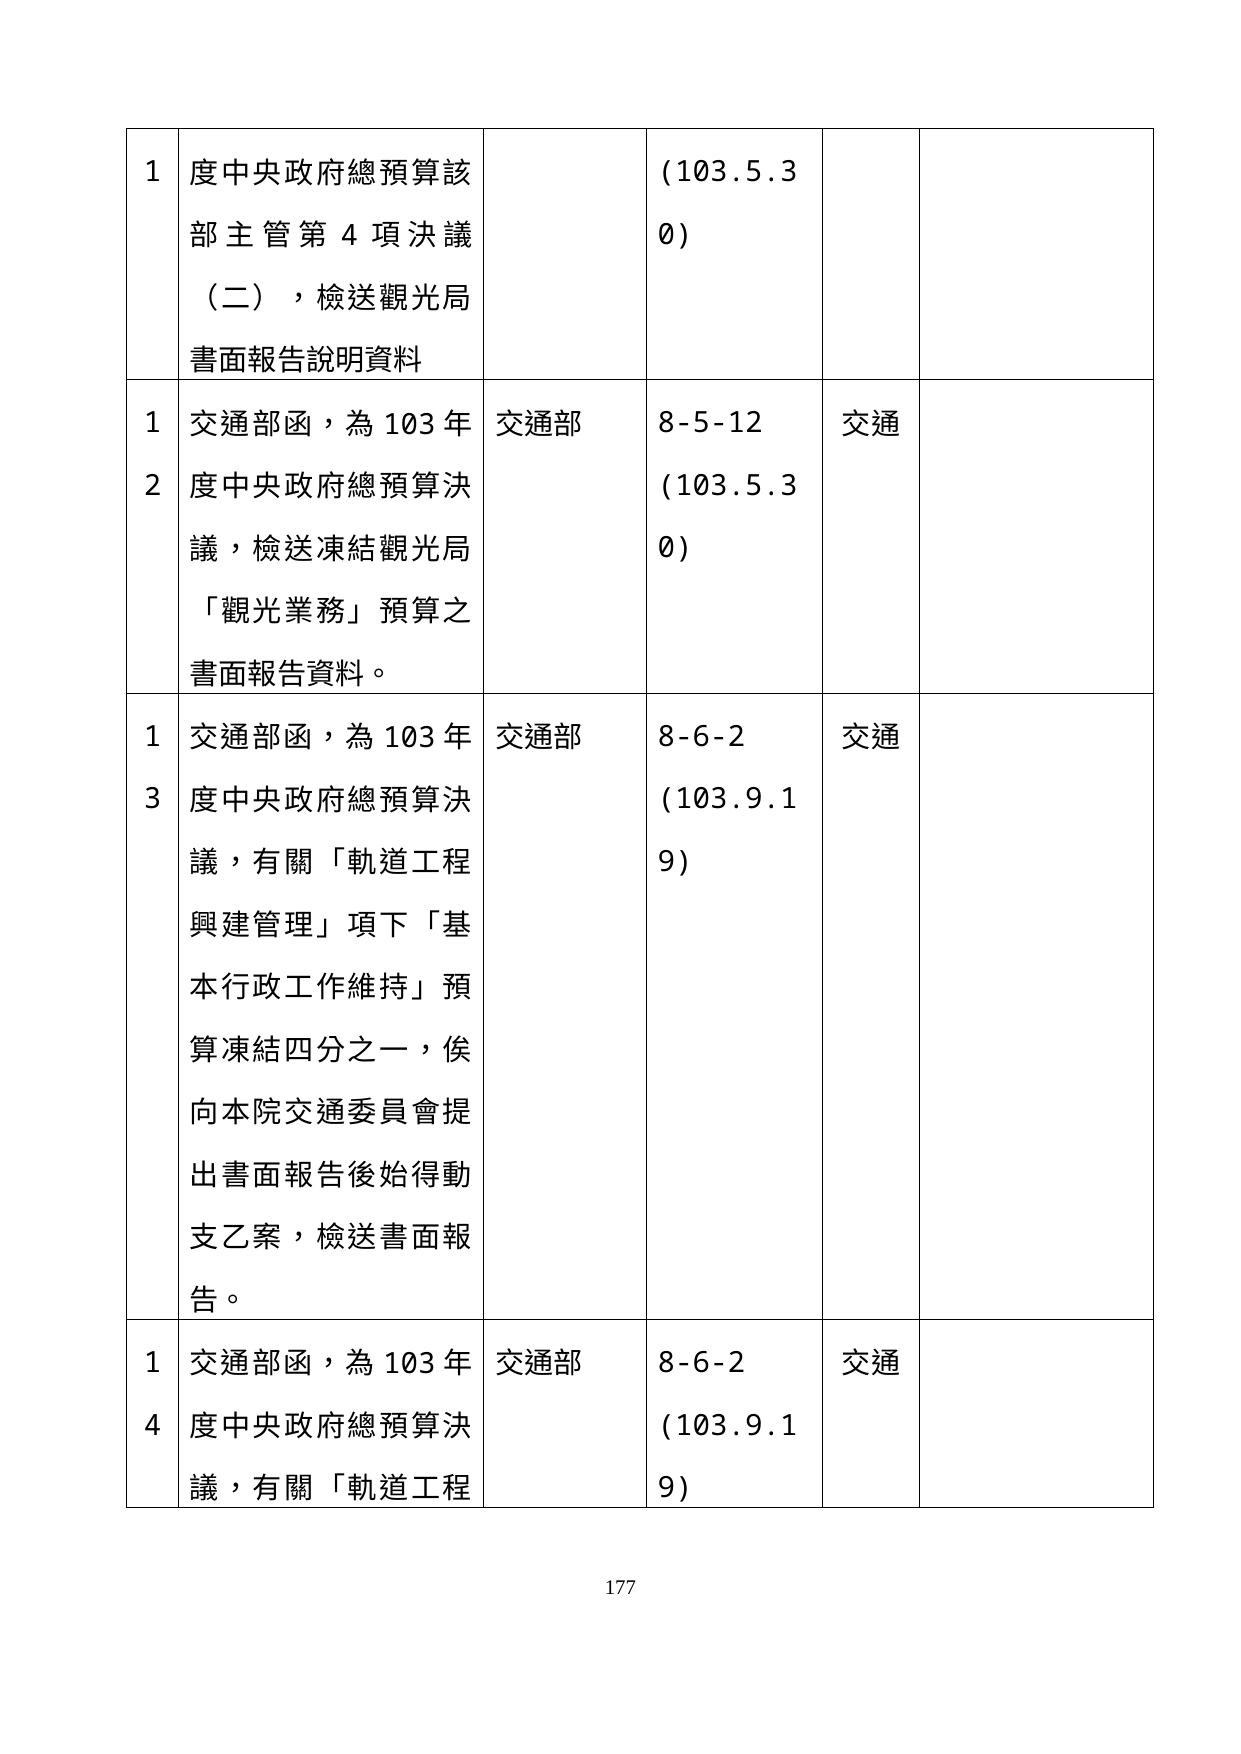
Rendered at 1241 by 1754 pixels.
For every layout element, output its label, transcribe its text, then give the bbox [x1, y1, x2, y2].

table_cell [920, 129, 1153, 379]
table_cell 度中央政府總預算該部主管第4項決議（二），檢送觀光局書面報告說明資料 [179, 129, 483, 379]
table_cell 交通部函，為103年度中央政府總預算決議，檢送凍結觀光局「觀光業務」預算之書面報告資料。 [179, 380, 483, 692]
table_cell 交通 [823, 380, 919, 692]
table_cell 交通部 [484, 694, 646, 1318]
table_cell 14 [127, 1320, 178, 1507]
table_cell 8-6-2 (103.9.19) [647, 1320, 822, 1507]
table_cell [920, 694, 1153, 1318]
table_cell 8-6-2 (103.9.19) [647, 694, 822, 1318]
table_cell 1 [127, 129, 178, 379]
table_cell 交通部函，為103年度中央政府總預算決議，有關「軌道工程 [179, 1320, 483, 1507]
table_cell 交通 [823, 1320, 919, 1507]
table_cell [484, 129, 646, 379]
table_cell 12 [127, 380, 178, 692]
table_cell 13 [127, 694, 178, 1318]
table_cell [823, 129, 919, 379]
table_cell 交通 [823, 694, 919, 1318]
table_cell 交通部函，為103年度中央政府總預算決議，有關「軌道工程興建管理」項下「基本行政工作維持」預算凍結四分之一，俟向本院交通委員會提出書面報告後始得動支乙案，檢送書面報告。 [179, 694, 483, 1318]
table_cell 交通部 [484, 1320, 646, 1507]
table_cell [920, 1320, 1153, 1507]
table_cell 交通部 [484, 380, 646, 692]
table_cell 8-5-12 (103.5.30) [647, 380, 822, 692]
table_cell [920, 380, 1153, 692]
table_cell (103.5.30) [647, 129, 822, 379]
